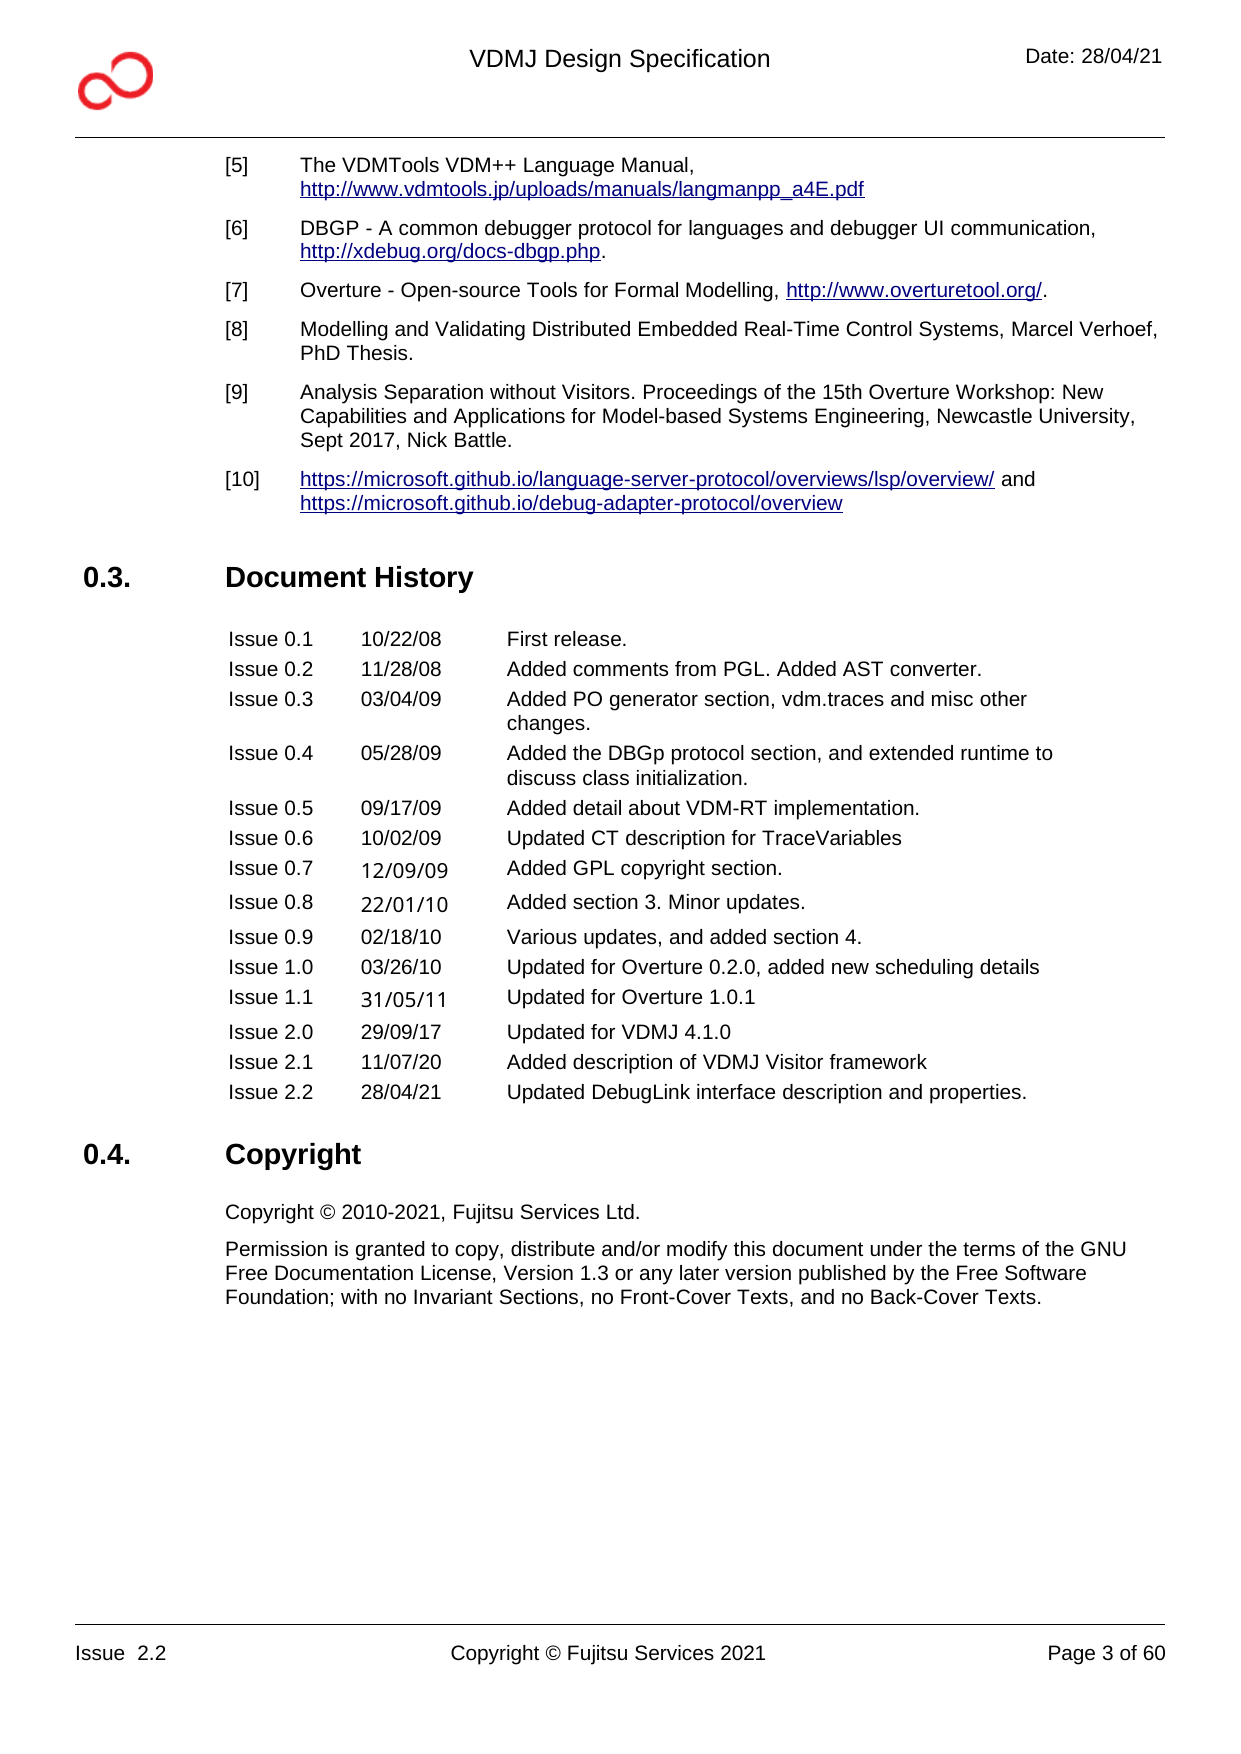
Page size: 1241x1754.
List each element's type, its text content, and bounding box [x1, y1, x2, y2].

table_cell Added detail about VDM-RT implementation. [504, 793, 1118, 823]
list Overture - Open-source Tools for Formal Modelling, http://www.overturetool.org/. [225, 279, 1165, 303]
table_cell Updated for Overture 1.0.1 [504, 982, 1118, 1017]
list DBGP - A common debugger protocol for languages and debugger UI communication, http://xdebug.org/docs-dbgp.php. [225, 216, 1165, 264]
subtitle Copyright [75, 1137, 1165, 1171]
table_cell Issue 0.4 [225, 738, 357, 792]
text Copyright © 2010-2021, Fujitsu Services Ltd. [225, 1201, 1165, 1224]
table_cell Issue 2.2 [225, 1077, 357, 1107]
table_cell Issue 0.7 [225, 853, 357, 887]
text Permission is granted to copy, distribute and/or modify this document under the terms of the GNU Free Documentation License, Version 1.3 or any later version published by the Free Software Foundation; with no Invariant Sections, no Front-Cover Texts, and no Back-Cover Texts. [225, 1237, 1165, 1309]
list Analysis Separation without Visitors. Proceedings of the 15th Overture Workshop: New Capabilities and Applications for Model-based Systems Engineering, Newcastle University, Sept 2017, Nick Battle. [225, 381, 1165, 452]
table_cell 17/09/09 [358, 793, 503, 823]
table_cell 18/02/10 [358, 922, 503, 952]
table_cell Updated for Overture 0.2.0, added new scheduling details [504, 952, 1118, 982]
picture [78, 44, 153, 120]
table_cell Updated for VDMJ 4.1.0 [504, 1017, 1118, 1047]
list Modelling and Validating Distributed Embedded Real-Time Control Systems, Marcel Verhoef, PhD Thesis. [225, 318, 1165, 366]
table_cell 28/05/09 [358, 738, 503, 792]
table_cell Added the DBGp protocol section, and extended runtime to discuss class initialization. [504, 738, 1118, 792]
table_cell Issue 0.8 [225, 887, 357, 922]
table_header First release. [504, 624, 1118, 654]
table_cell Added description of VDMJ Visitor framework [504, 1047, 1118, 1077]
table_cell Added comments from PGL. Added AST converter. [504, 654, 1118, 684]
table_cell 09/12/09 [358, 853, 503, 887]
table_cell 31/05/11 [358, 982, 503, 1017]
table_cell Issue 0.2 [225, 654, 357, 684]
table_cell Issue 1.0 [225, 952, 357, 982]
table_header Issue 0.1 [225, 624, 357, 654]
table_cell Issue 0.3 [225, 684, 357, 738]
table_cell Updated CT description for TraceVariables [504, 823, 1118, 853]
table_cell 28/11/08 [358, 654, 503, 684]
subtitle Document History [75, 560, 1165, 594]
table_cell 26/03/10 [358, 952, 503, 982]
table_cell Issue 0.9 [225, 922, 357, 952]
table_cell Issue 0.6 [225, 823, 357, 853]
table_cell Various updates, and added section 4. [504, 922, 1118, 952]
table_cell 29/09/17 [358, 1017, 503, 1047]
table_cell 11/07/20 [358, 1047, 503, 1077]
table_cell Issue 1.1 [225, 982, 357, 1017]
table_cell 22/01/10 [358, 887, 503, 922]
table_cell 02/10/09 [358, 823, 503, 853]
table_cell Added PO generator section, vdm.traces and misc other changes. [504, 684, 1118, 738]
list The VDMTools VDM++ Language Manual, http://www.vdmtools.jp/uploads/manuals/langmanpp_a4E.pdf [225, 153, 1165, 201]
table_header 22/10/08 [358, 624, 503, 654]
table_cell Issue 2.0 [225, 1017, 357, 1047]
table_cell 04/03/09 [358, 684, 503, 738]
table_cell 28/04/21 [358, 1077, 503, 1107]
list https://microsoft.github.io/language-server-protocol/overviews/lsp/overview/ and https://microsoft.github.io/debug-adapter-protocol/overview [225, 467, 1165, 515]
table_cell Issue 0.5 [225, 793, 357, 823]
table_cell Added section 3. Minor updates. [504, 887, 1118, 922]
table_cell Updated DebugLink interface description and properties. [504, 1077, 1118, 1107]
table_cell Issue 2.1 [225, 1047, 357, 1077]
table_cell Added GPL copyright section. [504, 853, 1118, 887]
